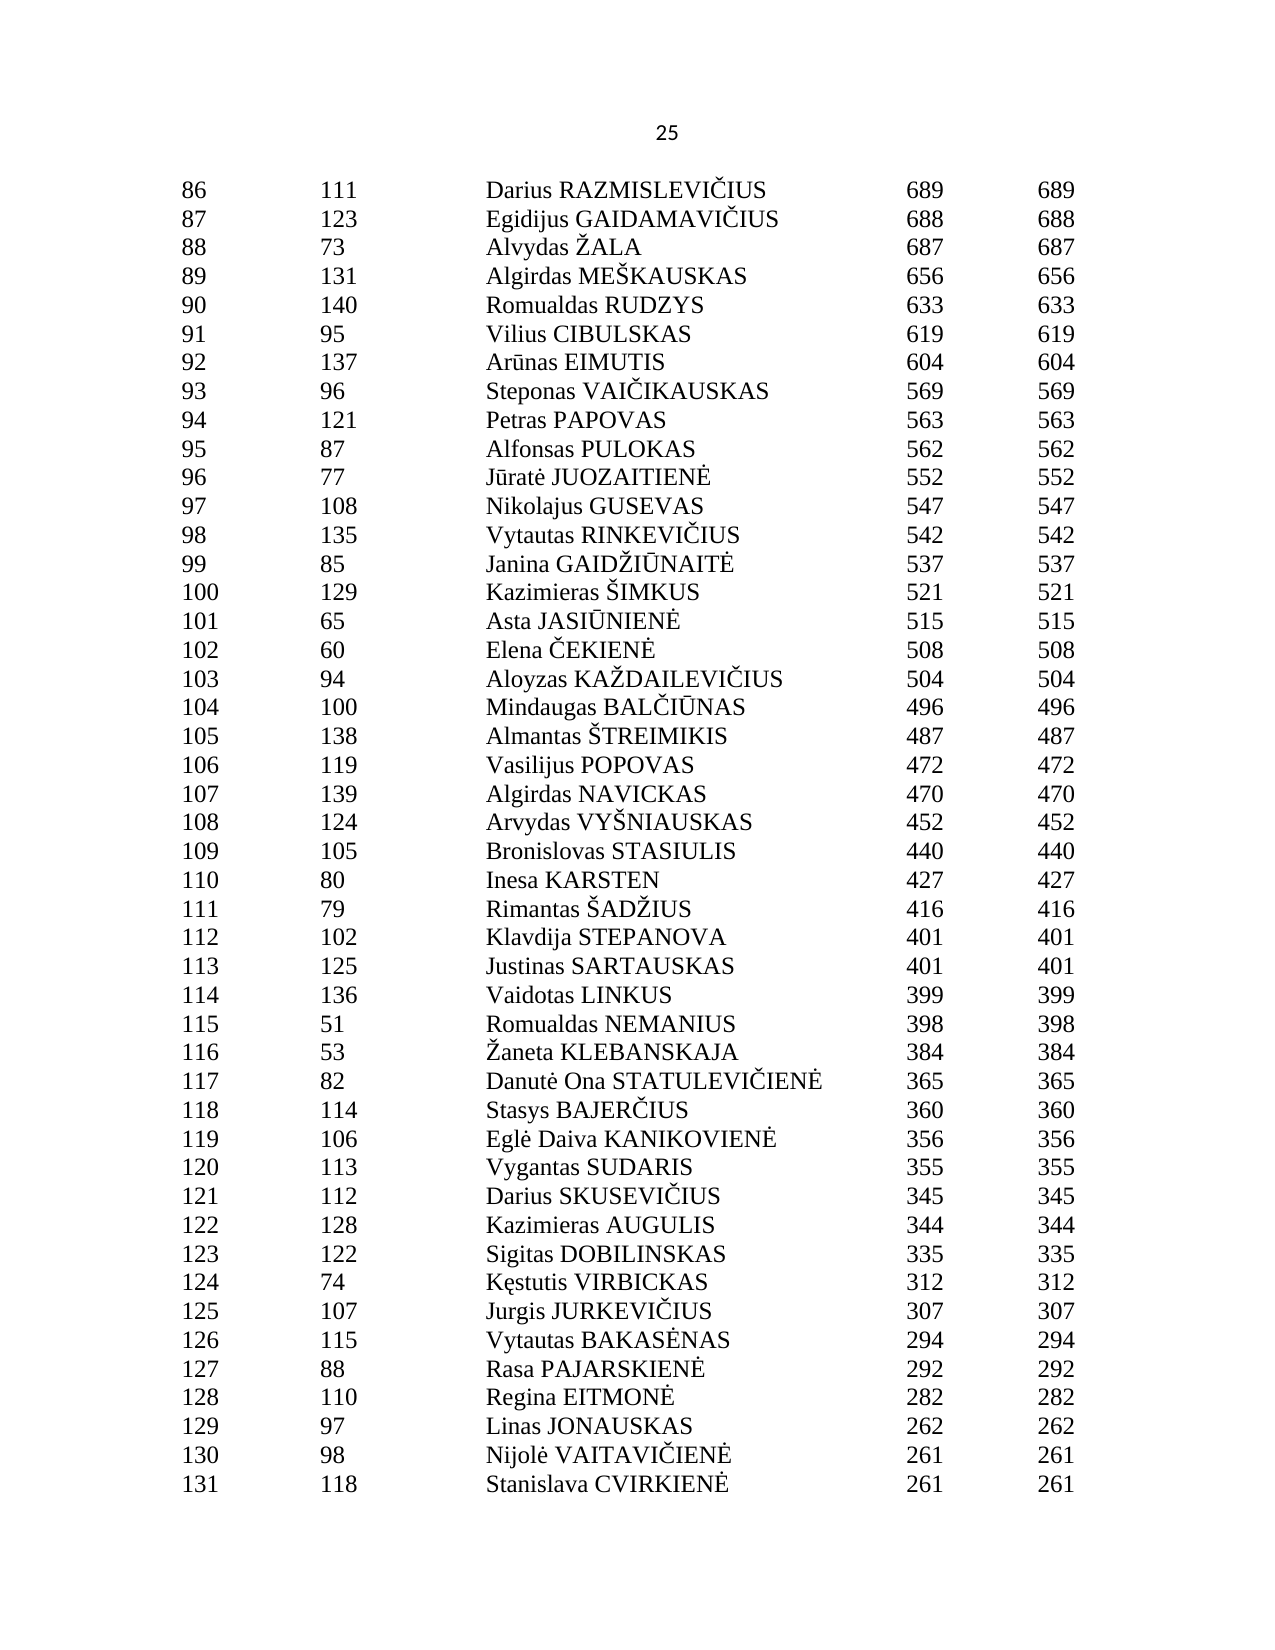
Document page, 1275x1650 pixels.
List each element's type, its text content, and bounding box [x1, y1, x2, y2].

table_cell 401 [860, 951, 990, 980]
table_cell Stasys BAJERČIUS [481, 1095, 860, 1124]
table_cell 261 [990, 1469, 1122, 1497]
table_cell 131 [316, 261, 481, 290]
table_cell 282 [860, 1383, 990, 1411]
table_cell Danutė Ona STATULEVIČIENĖ [481, 1066, 860, 1095]
table_cell 542 [860, 520, 990, 549]
table_cell 470 [860, 779, 990, 807]
table_cell 121 [316, 405, 481, 434]
table_cell 98 [177, 520, 316, 549]
table_cell 126 [177, 1325, 316, 1354]
table_cell Petras PAPOVAS [481, 405, 860, 434]
table_cell 113 [316, 1153, 481, 1181]
table_cell 116 [177, 1038, 316, 1066]
table_cell 688 [990, 204, 1122, 232]
table_cell 470 [990, 779, 1122, 807]
table_cell 112 [177, 923, 316, 951]
table_cell Žaneta KLEBANSKAJA [481, 1038, 860, 1066]
table_cell 135 [316, 520, 481, 549]
table_cell 292 [860, 1354, 990, 1382]
table_cell 504 [860, 664, 990, 692]
table_cell Vytautas RINKEVIČIUS [481, 520, 860, 549]
table_cell Steponas VAIČIKAUSKAS [481, 376, 860, 405]
table_cell 118 [316, 1469, 481, 1497]
table_cell 356 [990, 1124, 1122, 1152]
table_cell 97 [316, 1411, 481, 1440]
table_cell 127 [177, 1354, 316, 1382]
table_cell 262 [990, 1411, 1122, 1440]
table_cell 129 [177, 1411, 316, 1440]
table_cell 88 [177, 233, 316, 261]
table_cell 365 [860, 1066, 990, 1095]
table_cell 128 [177, 1383, 316, 1411]
table_cell Regina EITMONĖ [481, 1383, 860, 1411]
table_cell 53 [316, 1038, 481, 1066]
table_cell 294 [860, 1325, 990, 1354]
table_cell 312 [990, 1268, 1122, 1296]
table_cell 569 [860, 376, 990, 405]
table_cell 537 [860, 549, 990, 577]
table_cell 87 [177, 204, 316, 232]
table_cell 440 [990, 836, 1122, 865]
table_cell 619 [860, 319, 990, 347]
table_cell 542 [990, 520, 1122, 549]
table_cell 106 [177, 750, 316, 779]
table_cell Almantas ŠTREIMIKIS [481, 721, 860, 750]
table_cell 77 [316, 463, 481, 491]
table_cell 472 [990, 750, 1122, 779]
table_cell 360 [860, 1095, 990, 1124]
table_cell Romualdas NEMANIUS [481, 1009, 860, 1037]
table_cell 87 [316, 434, 481, 462]
table_cell 94 [316, 664, 481, 692]
table_cell Vaidotas LINKUS [481, 980, 860, 1009]
table_cell Arūnas EIMUTIS [481, 348, 860, 376]
table_cell Asta JASIŪNIENĖ [481, 606, 860, 635]
table_cell 487 [990, 721, 1122, 750]
table_cell Kazimieras AUGULIS [481, 1210, 860, 1239]
table_cell 100 [177, 578, 316, 606]
table_cell 619 [990, 319, 1122, 347]
table_cell 537 [990, 549, 1122, 577]
table_cell 117 [177, 1066, 316, 1095]
table_cell Vytautas BAKASĖNAS [481, 1325, 860, 1354]
table_cell 261 [990, 1440, 1122, 1469]
table_cell 92 [177, 348, 316, 376]
table_cell 604 [860, 348, 990, 376]
table_cell 515 [990, 606, 1122, 635]
table_cell 401 [990, 951, 1122, 980]
table_cell 99 [177, 549, 316, 577]
table_cell Algirdas NAVICKAS [481, 779, 860, 807]
table_cell 562 [860, 434, 990, 462]
table_cell 365 [990, 1066, 1122, 1095]
table_cell 88 [316, 1354, 481, 1382]
table_cell 261 [860, 1440, 990, 1469]
table_cell 656 [860, 261, 990, 290]
table_cell 687 [860, 233, 990, 261]
table_cell 94 [177, 405, 316, 434]
table_cell 106 [316, 1124, 481, 1152]
table_cell 262 [860, 1411, 990, 1440]
table_cell 90 [177, 290, 316, 319]
table_cell 113 [177, 951, 316, 980]
table_cell 344 [990, 1210, 1122, 1239]
table_cell 427 [860, 865, 990, 894]
table_cell 689 [990, 175, 1122, 204]
table_cell 105 [177, 721, 316, 750]
table_cell 103 [177, 664, 316, 692]
table_cell 122 [316, 1239, 481, 1267]
table_cell Rasa PAJARSKIENĖ [481, 1354, 860, 1382]
table_cell Kazimieras ŠIMKUS [481, 578, 860, 606]
table_cell 472 [860, 750, 990, 779]
table_cell Vasilijus POPOVAS [481, 750, 860, 779]
table_cell 294 [990, 1325, 1122, 1354]
table_cell 110 [316, 1383, 481, 1411]
table_cell 504 [990, 664, 1122, 692]
table_cell 79 [316, 894, 481, 922]
table_cell 137 [316, 348, 481, 376]
table_cell 123 [177, 1239, 316, 1267]
table_cell 128 [316, 1210, 481, 1239]
table_cell 114 [177, 980, 316, 1009]
table_cell 123 [316, 204, 481, 232]
table_cell 96 [316, 376, 481, 405]
table_cell 356 [860, 1124, 990, 1152]
table_cell 107 [316, 1296, 481, 1325]
table_cell Algirdas MEŠKAUSKAS [481, 261, 860, 290]
table_cell 101 [177, 606, 316, 635]
table_cell Bronislovas STASIULIS [481, 836, 860, 865]
table_cell 399 [990, 980, 1122, 1009]
table_cell 129 [316, 578, 481, 606]
table_cell 261 [860, 1469, 990, 1497]
table_cell 552 [860, 463, 990, 491]
table_cell Romualdas RUDZYS [481, 290, 860, 319]
table_cell 547 [990, 491, 1122, 520]
table_cell 85 [316, 549, 481, 577]
table_cell Stanislava CVIRKIENĖ [481, 1469, 860, 1497]
table_cell 398 [860, 1009, 990, 1037]
table_cell 496 [860, 693, 990, 721]
table_cell 118 [177, 1095, 316, 1124]
table_cell 51 [316, 1009, 481, 1037]
table_cell 82 [316, 1066, 481, 1095]
table_cell 124 [177, 1268, 316, 1296]
table_cell 515 [860, 606, 990, 635]
table_cell 547 [860, 491, 990, 520]
table_cell Arvydas VYŠNIAUSKAS [481, 808, 860, 836]
table_cell 60 [316, 635, 481, 664]
table_cell 122 [177, 1210, 316, 1239]
table_cell 93 [177, 376, 316, 405]
table_cell 508 [990, 635, 1122, 664]
table_cell 496 [990, 693, 1122, 721]
table_cell 95 [316, 319, 481, 347]
table_cell Darius RAZMISLEVIČIUS [481, 175, 860, 204]
table_cell 345 [990, 1181, 1122, 1210]
table_cell 521 [990, 578, 1122, 606]
table_cell 139 [316, 779, 481, 807]
table_cell 119 [177, 1124, 316, 1152]
table_cell 125 [316, 951, 481, 980]
table_cell 427 [990, 865, 1122, 894]
table_cell 98 [316, 1440, 481, 1469]
table_cell 111 [177, 894, 316, 922]
table_cell 112 [316, 1181, 481, 1210]
table_cell 80 [316, 865, 481, 894]
table_cell 401 [860, 923, 990, 951]
table_cell 292 [990, 1354, 1122, 1382]
table_cell 335 [990, 1239, 1122, 1267]
table_cell 104 [177, 693, 316, 721]
table_cell Nijolė VAITAVIČIENĖ [481, 1440, 860, 1469]
table_cell 115 [177, 1009, 316, 1037]
table_cell 487 [860, 721, 990, 750]
table_cell 110 [177, 865, 316, 894]
table_cell 136 [316, 980, 481, 1009]
table_cell Aloyzas KAŽDAILEVIČIUS [481, 664, 860, 692]
table_cell 73 [316, 233, 481, 261]
table_cell 384 [860, 1038, 990, 1066]
table_cell 416 [990, 894, 1122, 922]
table_cell 115 [316, 1325, 481, 1354]
table_cell 86 [177, 175, 316, 204]
table_cell 111 [316, 175, 481, 204]
table_cell 360 [990, 1095, 1122, 1124]
table_cell 687 [990, 233, 1122, 261]
table_cell Janina GAIDŽIŪNAITĖ [481, 549, 860, 577]
table_cell 312 [860, 1268, 990, 1296]
table_cell 633 [990, 290, 1122, 319]
table_cell 131 [177, 1469, 316, 1497]
table_cell 105 [316, 836, 481, 865]
table_cell 121 [177, 1181, 316, 1210]
table_cell 452 [990, 808, 1122, 836]
table_cell Nikolajus GUSEVAS [481, 491, 860, 520]
table_cell 563 [990, 405, 1122, 434]
table_cell Justinas SARTAUSKAS [481, 951, 860, 980]
table_cell 282 [990, 1383, 1122, 1411]
table_cell 138 [316, 721, 481, 750]
table_cell 345 [860, 1181, 990, 1210]
table_cell 307 [990, 1296, 1122, 1325]
table_cell 102 [177, 635, 316, 664]
table_cell 125 [177, 1296, 316, 1325]
table_cell 633 [860, 290, 990, 319]
table_cell 96 [177, 463, 316, 491]
table_cell Eglė Daiva KANIKOVIENĖ [481, 1124, 860, 1152]
table_cell 452 [860, 808, 990, 836]
table_cell Vilius CIBULSKAS [481, 319, 860, 347]
table_cell 688 [860, 204, 990, 232]
table_cell 384 [990, 1038, 1122, 1066]
table_cell 91 [177, 319, 316, 347]
table_cell 65 [316, 606, 481, 635]
table_cell 355 [860, 1153, 990, 1181]
table_cell 109 [177, 836, 316, 865]
table_cell 335 [860, 1239, 990, 1267]
table_cell 689 [860, 175, 990, 204]
table_cell 562 [990, 434, 1122, 462]
table_cell 108 [177, 808, 316, 836]
table_cell 307 [860, 1296, 990, 1325]
table_cell 140 [316, 290, 481, 319]
table_cell 100 [316, 693, 481, 721]
table_cell 416 [860, 894, 990, 922]
table_cell Jurgis JURKEVIČIUS [481, 1296, 860, 1325]
table_cell 569 [990, 376, 1122, 405]
table_cell 355 [990, 1153, 1122, 1181]
table_cell 398 [990, 1009, 1122, 1037]
table_cell Alfonsas PULOKAS [481, 434, 860, 462]
table_cell 656 [990, 261, 1122, 290]
table_cell 114 [316, 1095, 481, 1124]
table_cell 508 [860, 635, 990, 664]
table_cell 89 [177, 261, 316, 290]
table_cell 552 [990, 463, 1122, 491]
table_cell 120 [177, 1153, 316, 1181]
table_cell 95 [177, 434, 316, 462]
table_cell Darius SKUSEVIČIUS [481, 1181, 860, 1210]
table_cell Jūratė JUOZAITIENĖ [481, 463, 860, 491]
table_cell 108 [316, 491, 481, 520]
table_cell 344 [860, 1210, 990, 1239]
table_cell 102 [316, 923, 481, 951]
table_cell Klavdija STEPANOVA [481, 923, 860, 951]
table_cell Rimantas ŠADŽIUS [481, 894, 860, 922]
table_cell Inesa KARSTEN [481, 865, 860, 894]
table_cell 563 [860, 405, 990, 434]
table_cell 97 [177, 491, 316, 520]
table_cell 74 [316, 1268, 481, 1296]
table_cell Elena ČEKIENĖ [481, 635, 860, 664]
table_cell 399 [860, 980, 990, 1009]
table_cell 521 [860, 578, 990, 606]
table_cell 107 [177, 779, 316, 807]
table_cell Egidijus GAIDAMAVIČIUS [481, 204, 860, 232]
table_cell Alvydas ŽALA [481, 233, 860, 261]
table_cell Linas JONAUSKAS [481, 1411, 860, 1440]
table_cell Sigitas DOBILINSKAS [481, 1239, 860, 1267]
table_cell 401 [990, 923, 1122, 951]
table_cell Kęstutis VIRBICKAS [481, 1268, 860, 1296]
table_cell 604 [990, 348, 1122, 376]
table_cell 124 [316, 808, 481, 836]
table_cell Vygantas SUDARIS [481, 1153, 860, 1181]
table_cell 119 [316, 750, 481, 779]
table_cell 130 [177, 1440, 316, 1469]
table_cell Mindaugas BALČIŪNAS [481, 693, 860, 721]
table_cell 440 [860, 836, 990, 865]
